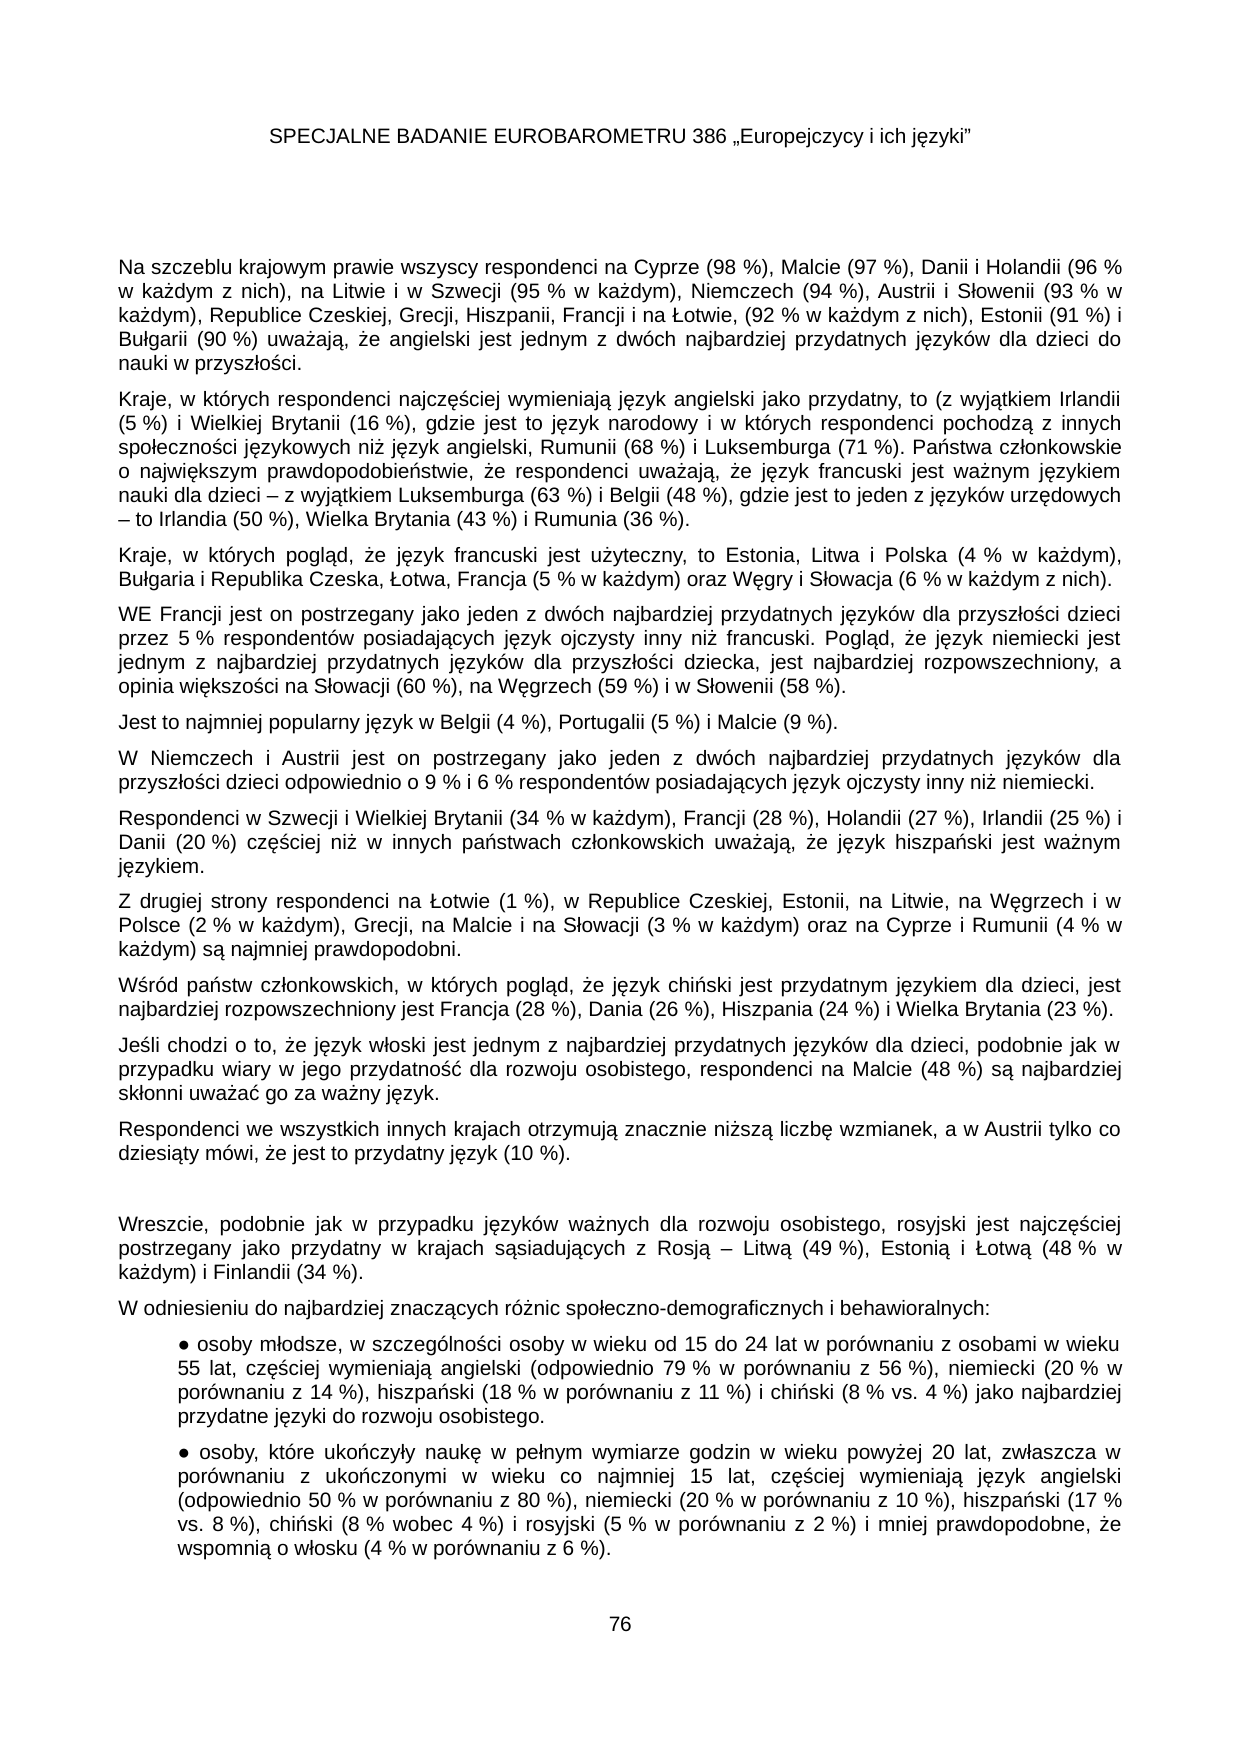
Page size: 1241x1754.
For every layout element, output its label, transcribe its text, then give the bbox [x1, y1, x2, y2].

text Jeśli chodzi o to, że język włoski jest jednym z najbardziej przydatnych języków dla dzieci, podobnie jak w przypadku wiary w jego przydatność dla rozwoju osobistego, respondenci na Malcie (48 %) są najbardziej skłonni uważać go za ważny język. [118, 1033, 1122, 1105]
text Kraje, w których pogląd, że język francuski jest użyteczny, to Estonia, Litwa i Polska (4 % w każdym), Bułgaria i Republika Czeska, Łotwa, Francja (5 % w każdym) oraz Węgry i Słowacja (6 % w każdym z nich). [118, 542, 1122, 590]
text ● osoby, które ukończyły naukę w pełnym wymiarze godzin w wieku powyżej 20 lat, zwłaszcza w porównaniu z ukończonymi w wieku co najmniej 15 lat, częściej wymieniają język angielski (odpowiednio 50 % w porównaniu z 80 %), niemiecki (20 % w porównaniu z 10 %), hiszpański (17 % vs. 8 %), chiński (8 % wobec 4 %) i rosyjski (5 % w porównaniu z 2 %) i mniej prawdopodobne, że wspomnią o włosku (4 % w porównaniu z 6 %). [177, 1439, 1122, 1559]
text Na szczeblu krajowym prawie wszyscy respondenci na Cyprze (98 %), Malcie (97 %), Danii i Holandii (96 % w każdym z nich), na Litwie i w Szwecji (95 % w każdym), Niemczech (94 %), Austrii i Słowenii (93 % w każdym), Republice Czeskiej, Grecji, Hiszpanii, Francji i na Łotwie, (92 % w każdym z nich), Estonii (91 %) i Bułgarii (90 %) uważają, że angielski jest jednym z dwóch najbardziej przydatnych języków dla dzieci do nauki w przyszłości. [118, 255, 1122, 375]
text Respondenci we wszystkich innych krajach otrzymują znacznie niższą liczbę wzmianek, a w Austrii tylko co dziesiąty mówi, że jest to przydatny język (10 %). [118, 1117, 1122, 1164]
text Z drugiej strony respondenci na Łotwie (1 %), w Republice Czeskiej, Estonii, na Litwie, na Węgrzech i w Polsce (2 % w każdym), Grecji, na Malcie i na Słowacji (3 % w każdym) oraz na Cyprze i Rumunii (4 % w każdym) są najmniej prawdopodobni. [118, 889, 1122, 961]
text W odniesieniu do najbardziej znaczących różnic społeczno-demograficznych i behawioralnych: [118, 1296, 1122, 1320]
text ● osoby młodsze, w szczególności osoby w wieku od 15 do 24 lat w porównaniu z osobami w wieku 55 lat, częściej wymieniają angielski (odpowiednio 79 % w porównaniu z 56 %), niemiecki (20 % w porównaniu z 14 %), hiszpański (18 % w porównaniu z 11 %) i chiński (8 % vs. 4 %) jako najbardziej przydatne języki do rozwoju osobistego. [177, 1332, 1122, 1428]
text Jest to najmniej popularny język w Belgii (4 %), Portugalii (5 %) i Malcie (9 %). [118, 710, 1122, 734]
text Kraje, w których respondenci najczęściej wymieniają język angielski jako przydatny, to (z wyjątkiem Irlandii (5 %) i Wielkiej Brytanii (16 %), gdzie jest to język narodowy i w których respondenci pochodzą z innych społeczności językowych niż język angielski, Rumunii (68 %) i Luksemburga (71 %). Państwa członkowskie o największym prawdopodobieństwie, że respondenci uważają, że język francuski jest ważnym językiem nauki dla dzieci – z wyjątkiem Luksemburga (63 %) i Belgii (48 %), gdzie jest to jeden z języków urzędowych – to Irlandia (50 %), Wielka Brytania (43 %) i Rumunia (36 %). [118, 387, 1122, 531]
text W Niemczech i Austrii jest on postrzegany jako jeden z dwóch najbardziej przydatnych języków dla przyszłości dzieci odpowiednio o 9 % i 6 % respondentów posiadających język ojczysty inny niż niemiecki. [118, 746, 1122, 794]
text WE Francji jest on postrzegany jako jeden z dwóch najbardziej przydatnych języków dla przyszłości dzieci przez 5 % respondentów posiadających język ojczysty inny niż francuski. Pogląd, że język niemiecki jest jednym z najbardziej przydatnych języków dla przyszłości dziecka, jest najbardziej rozpowszechniony, a opinia większości na Słowacji (60 %), na Węgrzech (59 %) i w Słowenii (58 %). [118, 602, 1122, 698]
text Wreszcie, podobnie jak w przypadku języków ważnych dla rozwoju osobistego, rosyjski jest najczęściej postrzegany jako przydatny w krajach sąsiadujących z Rosją – Litwą (49 %), Estonią i Łotwą (48 % w każdym) i Finlandii (34 %). [118, 1212, 1122, 1284]
text Wśród państw członkowskich, w których pogląd, że język chiński jest przydatnym językiem dla dzieci, jest najbardziej rozpowszechniony jest Francja (28 %), Dania (26 %), Hiszpania (24 %) i Wielka Brytania (23 %). [118, 973, 1122, 1021]
text Respondenci w Szwecji i Wielkiej Brytanii (34 % w każdym), Francji (28 %), Holandii (27 %), Irlandii (25 %) i Danii (20 %) częściej niż w innych państwach członkowskich uważają, że język hiszpański jest ważnym językiem. [118, 806, 1122, 877]
